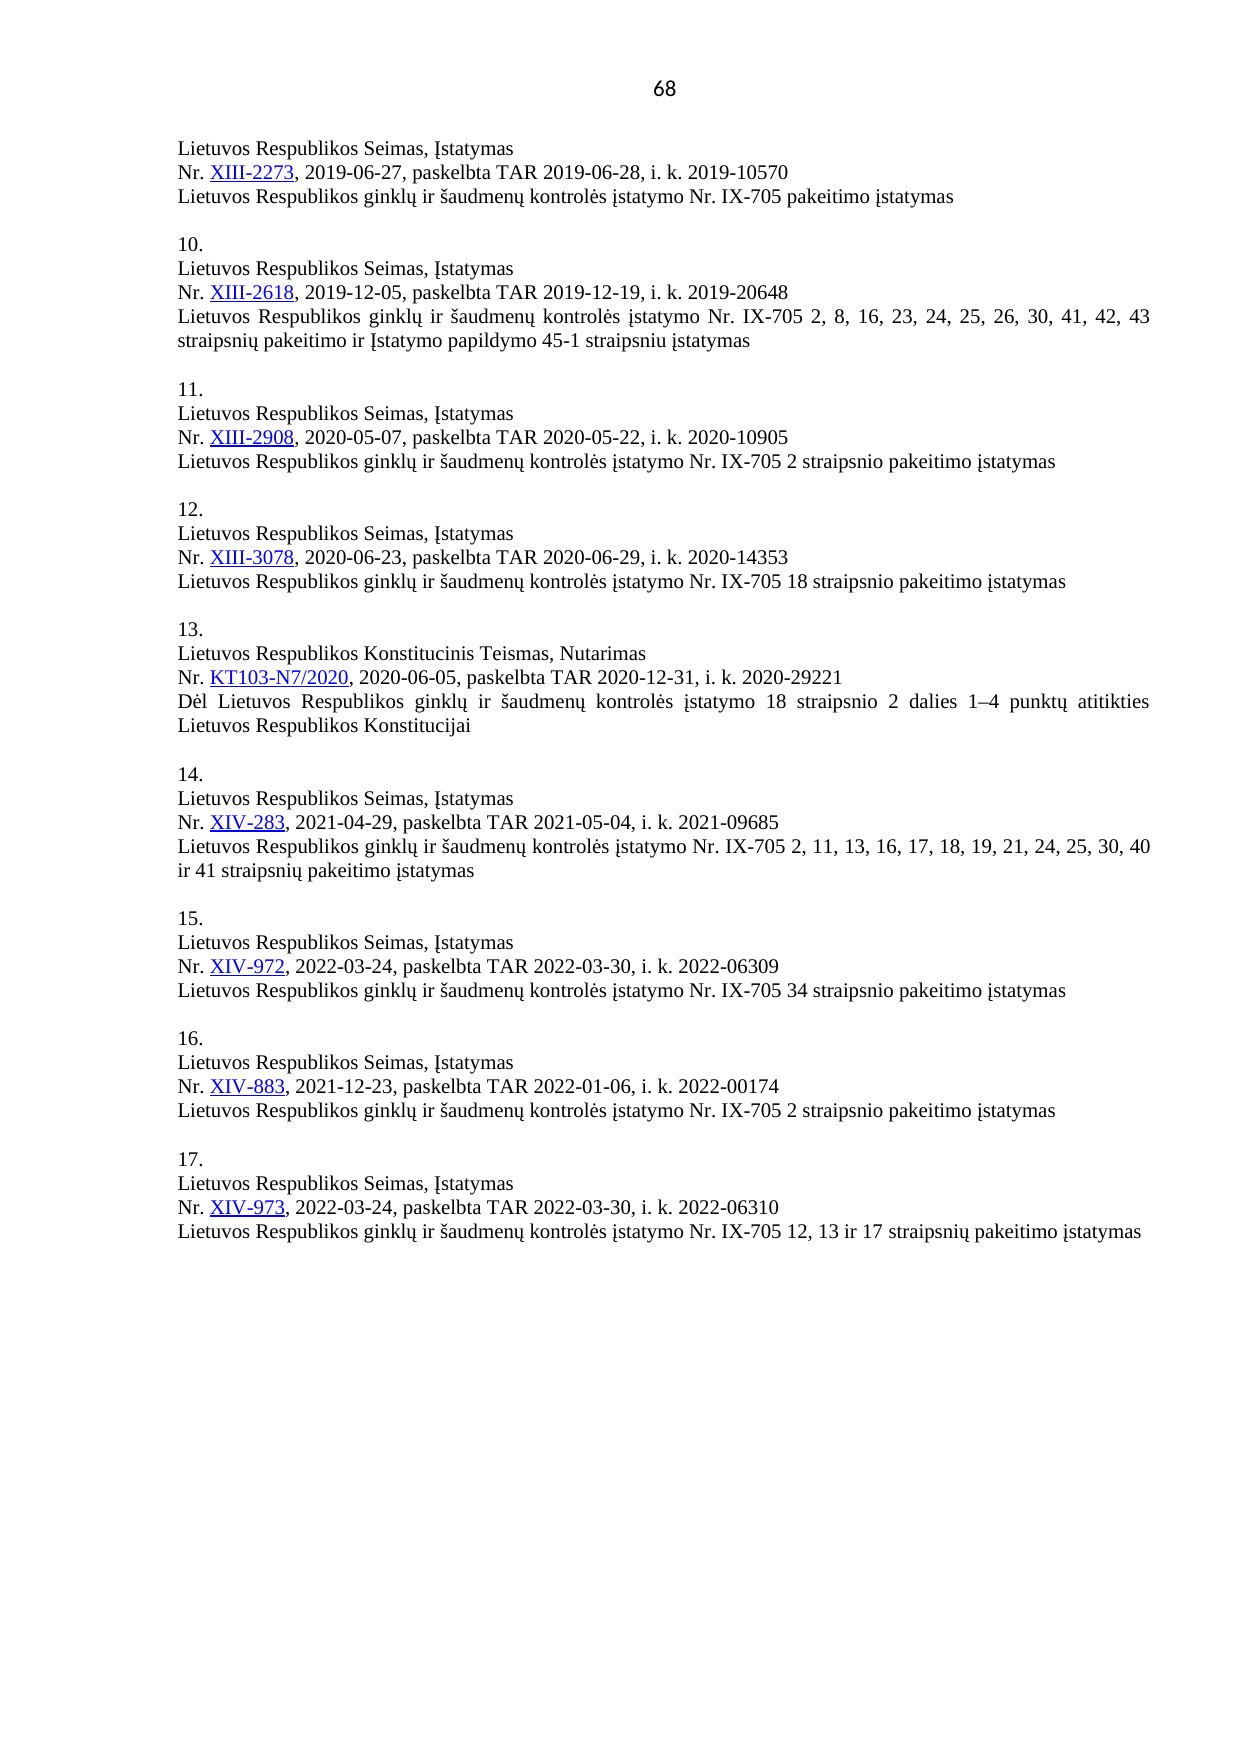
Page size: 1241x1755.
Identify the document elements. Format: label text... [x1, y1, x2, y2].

text Lietuvos Respublikos ginklų ir šaudmenų kontrolės įstatymo Nr. IX-705 12, 13 ir 17 straipsnių pakeitimo įstatymas [177, 1219, 1152, 1243]
text Lietuvos Respublikos Seimas, Įstatymas [177, 786, 1152, 810]
text Lietuvos Respublikos Seimas, Įstatymas [177, 521, 1152, 545]
text Dėl Lietuvos Respublikos ginklų ir šaudmenų kontrolės įstatymo 18 straipsnio 2 dalies 1–4 punktų atitikties Lietuvos Respublikos Konstitucijai [177, 689, 1152, 737]
text Nr. XIII-2618, 2019-12-05, paskelbta TAR 2019-12-19, i. k. 2019-20648 [177, 280, 1152, 304]
text Lietuvos Respublikos ginklų ir šaudmenų kontrolės įstatymo Nr. IX-705 2, 8, 16, 23, 24, 25, 26, 30, 41, 42, 43 straipsnių pakeitimo ir Įstatymo papildymo 45-1 straipsniu įstatymas [177, 304, 1152, 352]
text Nr. XIV-973, 2022-03-24, paskelbta TAR 2022-03-30, i. k. 2022-06310 [177, 1195, 1152, 1219]
text Lietuvos Respublikos ginklų ir šaudmenų kontrolės įstatymo Nr. IX-705 2, 11, 13, 16, 17, 18, 19, 21, 24, 25, 30, 40 ir 41 straipsnių pakeitimo įstatymas [177, 834, 1152, 882]
text Nr. XIV-972, 2022-03-24, paskelbta TAR 2022-03-30, i. k. 2022-06309 [177, 954, 1152, 978]
text Nr. XIV-283, 2021-04-29, paskelbta TAR 2021-05-04, i. k. 2021-09685 [177, 810, 1152, 834]
text Lietuvos Respublikos Seimas, Įstatymas [177, 930, 1152, 954]
text 11. [177, 377, 1152, 401]
text Lietuvos Respublikos ginklų ir šaudmenų kontrolės įstatymo Nr. IX-705 pakeitimo įstatymas [177, 184, 1152, 208]
text Nr. XIII-2273, 2019-06-27, paskelbta TAR 2019-06-28, i. k. 2019-10570 [177, 160, 1152, 184]
text Lietuvos Respublikos ginklų ir šaudmenų kontrolės įstatymo Nr. IX-705 2 straipsnio pakeitimo įstatymas [177, 1098, 1152, 1122]
text 10. [177, 232, 1152, 256]
text 13. [177, 617, 1152, 641]
text Nr. XIII-3078, 2020-06-23, paskelbta TAR 2020-06-29, i. k. 2020-14353 [177, 545, 1152, 569]
text Nr. KT103-N7/2020, 2020-06-05, paskelbta TAR 2020-12-31, i. k. 2020-29221 [177, 665, 1152, 689]
text 17. [177, 1147, 1152, 1171]
text Lietuvos Respublikos ginklų ir šaudmenų kontrolės įstatymo Nr. IX-705 34 straipsnio pakeitimo įstatymas [177, 978, 1152, 1002]
text Nr. XIV-883, 2021-12-23, paskelbta TAR 2022-01-06, i. k. 2022-00174 [177, 1074, 1152, 1098]
text 16. [177, 1026, 1152, 1050]
text Lietuvos Respublikos Seimas, Įstatymas [177, 256, 1152, 280]
text 15. [177, 906, 1152, 930]
text Lietuvos Respublikos Konstitucinis Teismas, Nutarimas [177, 641, 1152, 665]
text Lietuvos Respublikos Seimas, Įstatymas [177, 1171, 1152, 1195]
text Nr. XIII-2908, 2020-05-07, paskelbta TAR 2020-05-22, i. k. 2020-10905 [177, 425, 1152, 449]
text 14. [177, 762, 1152, 786]
text 12. [177, 497, 1152, 521]
text Lietuvos Respublikos Seimas, Įstatymas [177, 401, 1152, 425]
text Lietuvos Respublikos ginklų ir šaudmenų kontrolės įstatymo Nr. IX-705 2 straipsnio pakeitimo įstatymas [177, 449, 1152, 473]
text Lietuvos Respublikos ginklų ir šaudmenų kontrolės įstatymo Nr. IX-705 18 straipsnio pakeitimo įstatymas [177, 569, 1152, 593]
text Lietuvos Respublikos Seimas, Įstatymas [177, 136, 1152, 160]
text Lietuvos Respublikos Seimas, Įstatymas [177, 1050, 1152, 1074]
